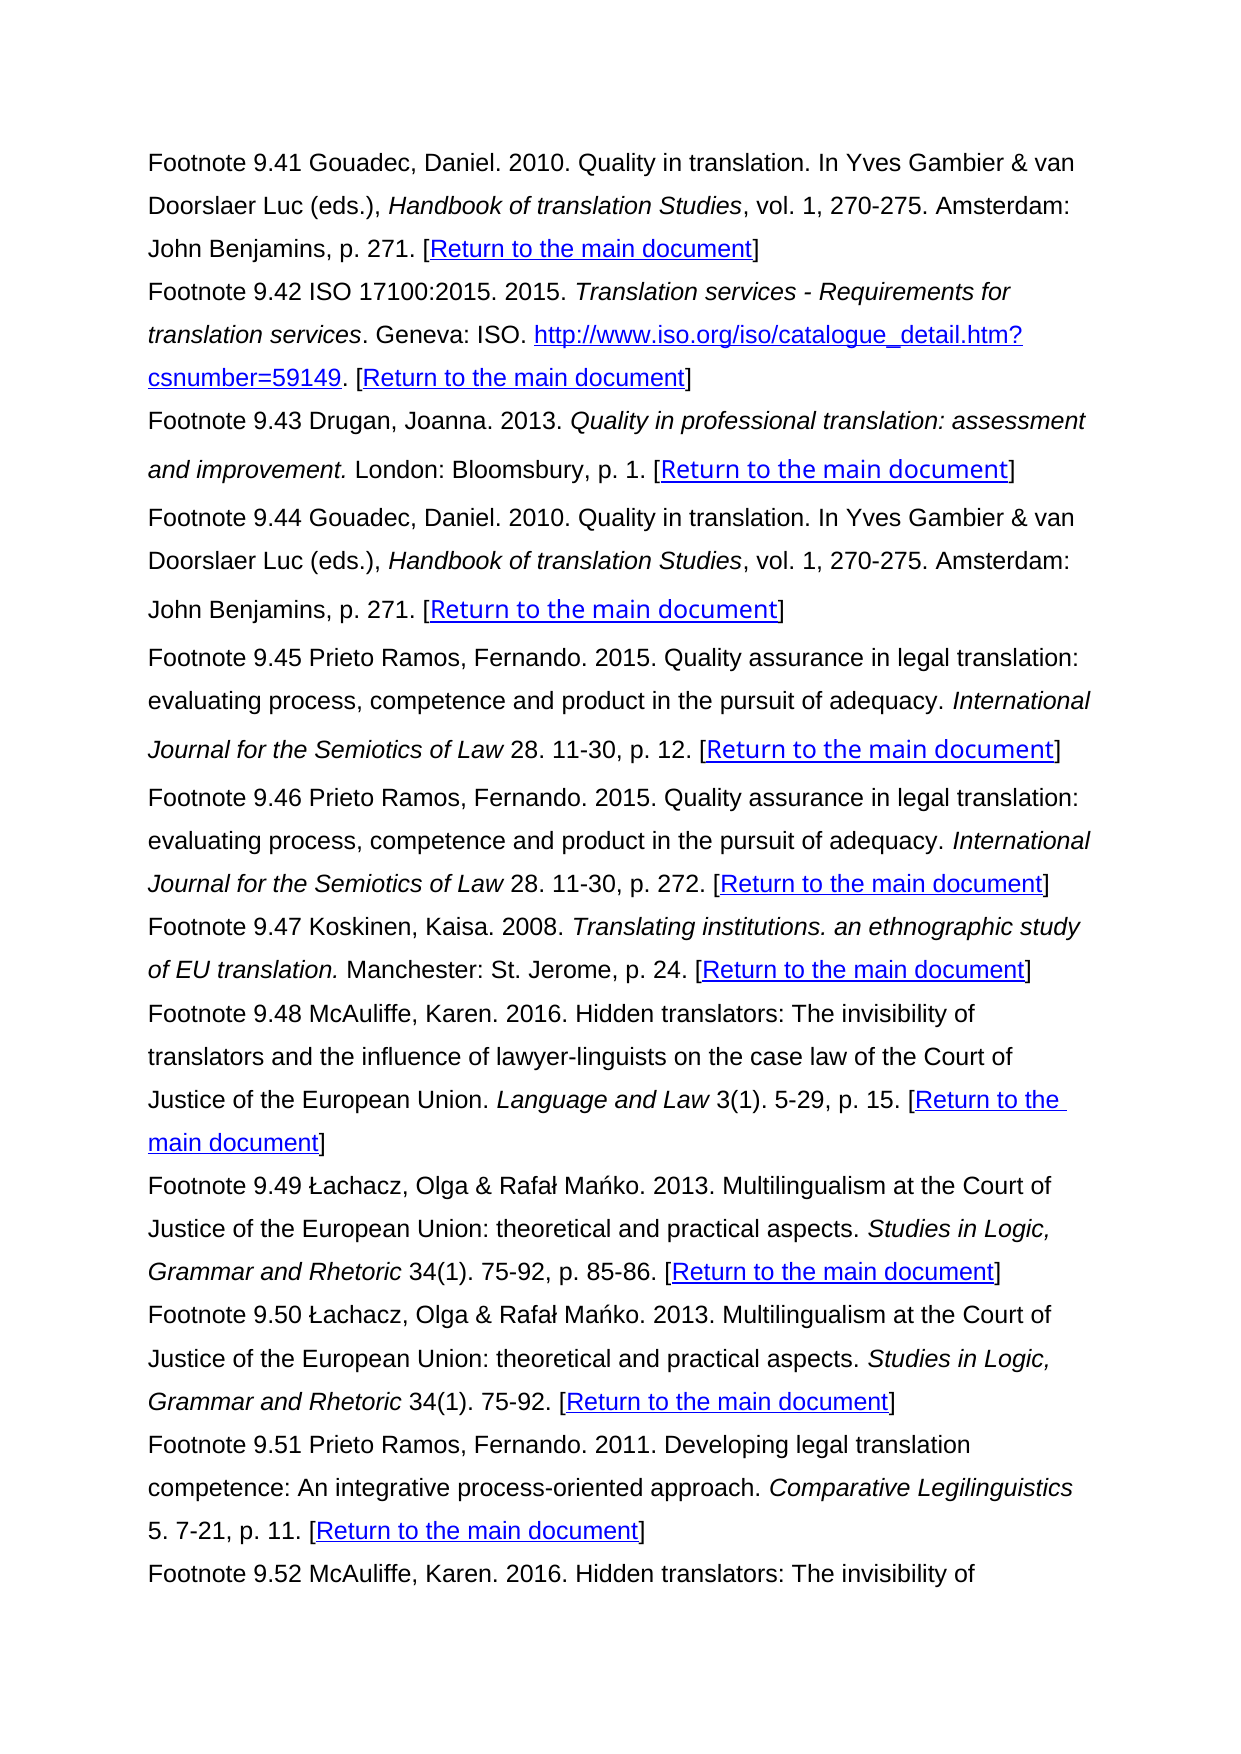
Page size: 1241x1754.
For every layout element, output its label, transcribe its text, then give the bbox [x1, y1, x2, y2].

text Footnote 9.41 Gouadec, Daniel. 2010. Quality in translation. In Yves Gambier & van Doorslaer Luc (eds.), Handbook of translation Studies, vol. 1, 270-275. Amsterdam: John Benjamins, p. 271. [Return to the main document] [148, 148, 1093, 263]
text Footnote 9.50 Łachacz, Olga & Rafał Mańko. 2013. Multilingualism at the Court of Justice of the European Union: theoretical and practical aspects. Studies in Logic, Grammar and Rhetoric 34(1). 75-92. [Return to the main document] [148, 1300, 1093, 1415]
text Footnote 9.47 Koskinen, Kaisa. 2008. Translating institutions. an ethnographic study of EU translation. Manchester: St. Jerome, p. 24. [Return to the main document] [148, 912, 1093, 984]
text Footnote 9.45 Prieto Ramos, Fernando. 2015. Quality assurance in legal translation: evaluating process, competence and product in the pursuit of adequacy. International Journal for the Semiotics of Law 28. 11-30, p. 12. [Return to the main document] [148, 643, 1093, 766]
text Footnote 9.51 Prieto Ramos, Fernando. 2011. Developing legal translation competence: An integrative process-oriented approach. Comparative Legilinguistics 5. 7-21, p. 11. [Return to the main document] [148, 1430, 1093, 1545]
text Footnote 9.42 ISO 17100:2015. 2015. Translation services - Requirements for translation services. Geneva: ISO. http://www.iso.org/iso/catalogue_detail.htm?csnumber=59149. [Return to the main document] [148, 277, 1093, 392]
text Footnote 9.43 Drugan, Joanna. 2013. Quality in professional translation: assessment and improvement. London: Bloomsbury, p. 1. [Return to the main document] [148, 406, 1093, 486]
text Footnote 9.52 McAuliffe, Karen. 2016. Hidden translators: The invisibility of [148, 1559, 1093, 1588]
text Footnote 9.44 Gouadec, Daniel. 2010. Quality in translation. In Yves Gambier & van Doorslaer Luc (eds.), Handbook of translation Studies, vol. 1, 270-275. Amsterdam: John Benjamins, p. 271. [Return to the main document] [148, 503, 1093, 626]
text Footnote 9.48 McAuliffe, Karen. 2016. Hidden translators: The invisibility of translators and the influence of lawyer-linguists on the case law of the Court of Justice of the European Union. Language and Law 3(1). 5-29, p. 15. [Return to the main document] [148, 998, 1093, 1157]
text Footnote 9.46 Prieto Ramos, Fernando. 2015. Quality assurance in legal translation: evaluating process, competence and product in the pursuit of adequacy. International Journal for the Semiotics of Law 28. 11-30, p. 272. [Return to the main document] [148, 783, 1093, 898]
text Footnote 9.49 Łachacz, Olga & Rafał Mańko. 2013. Multilingualism at the Court of Justice of the European Union: theoretical and practical aspects. Studies in Logic, Grammar and Rhetoric 34(1). 75-92, p. 85-86. [Return to the main document] [148, 1171, 1093, 1286]
